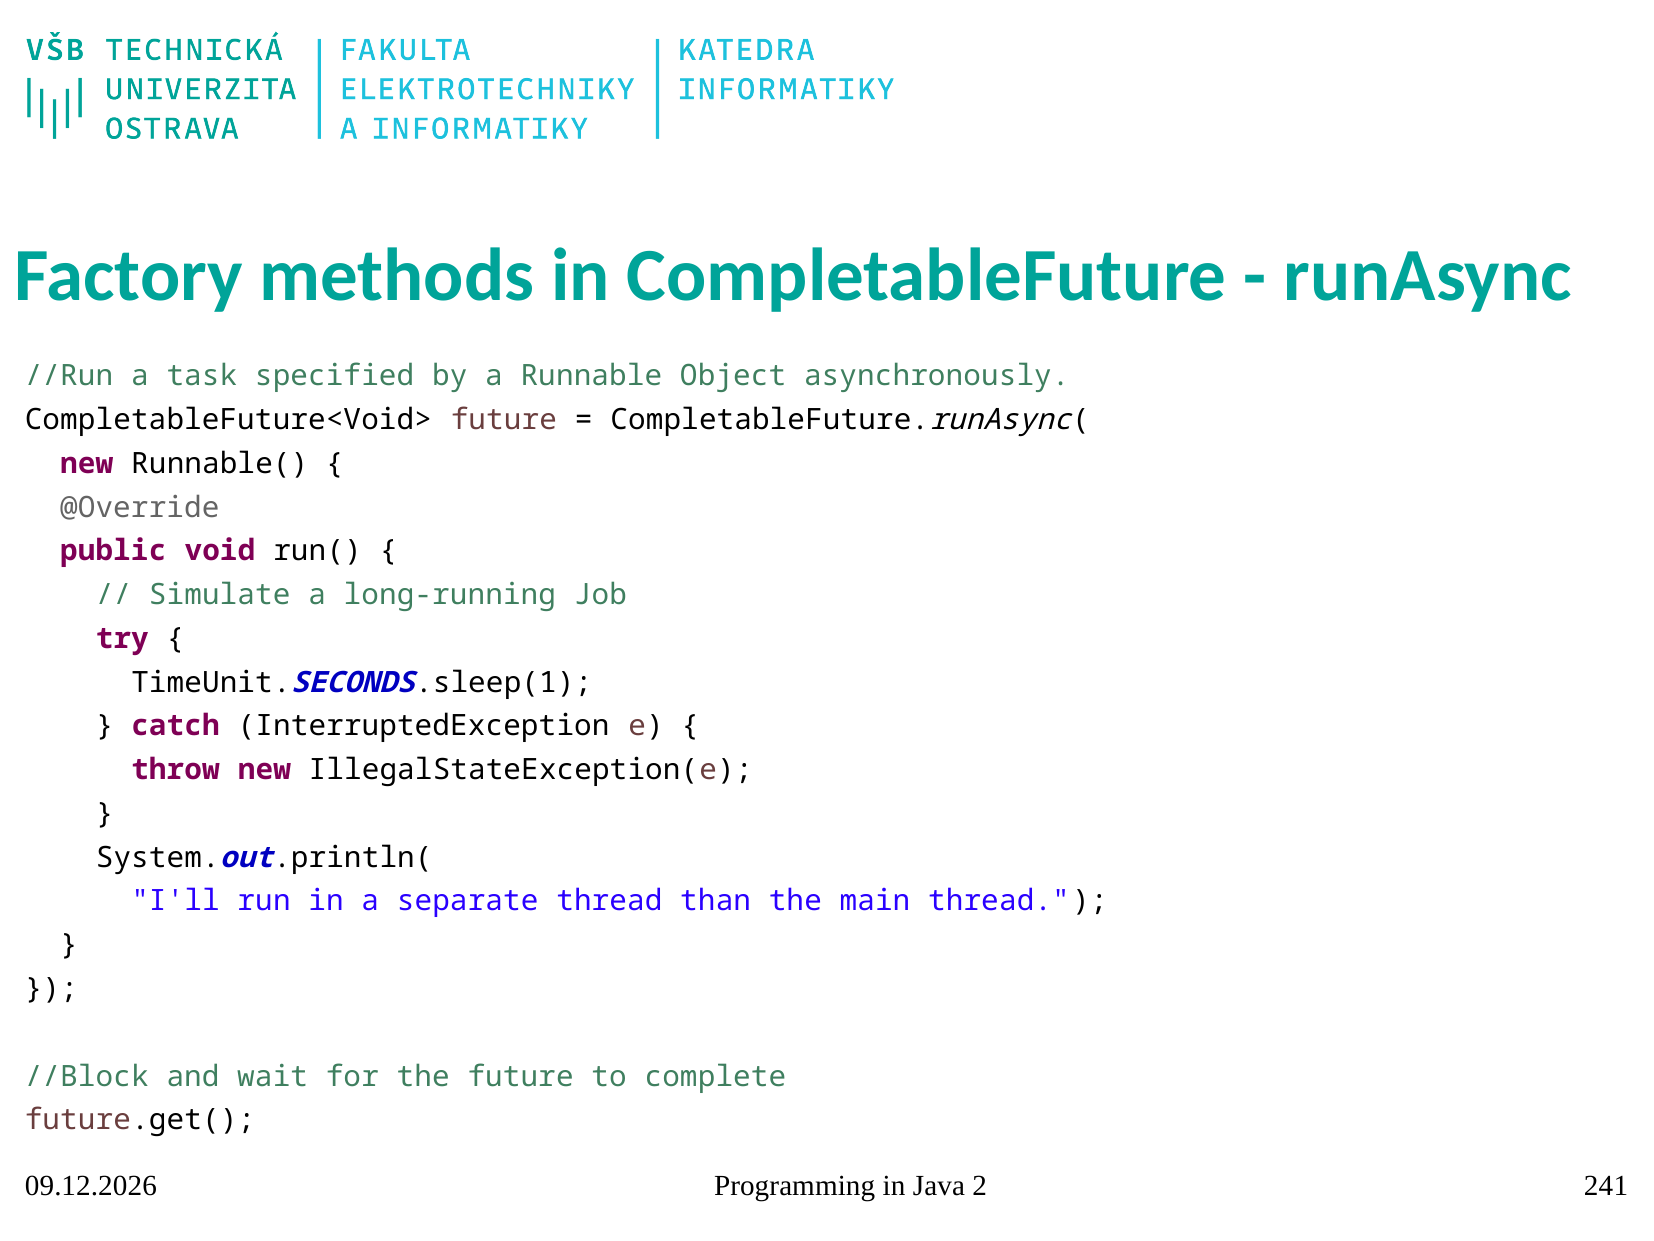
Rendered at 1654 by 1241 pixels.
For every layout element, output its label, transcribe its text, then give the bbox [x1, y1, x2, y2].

list //Run a task specified by a Runnable Object asynchronously. CompletableFuture<Void> future = CompletableFuture.runAsync( new Runnable() { @Override public void run() { // Simulate a long-running Job try { TimeUnit.SECONDS.sleep(1); } catch (InterruptedException e) { throw new IllegalStateException(e); } System.out.println( "I'll run in a separate thread than the main thread."); } }); //Block and wait for the future to complete future.get(); [24, 354, 1629, 1146]
title Factory methods in CompletableFuture - runAsync [14, 165, 1619, 319]
picture [26, 31, 894, 139]
